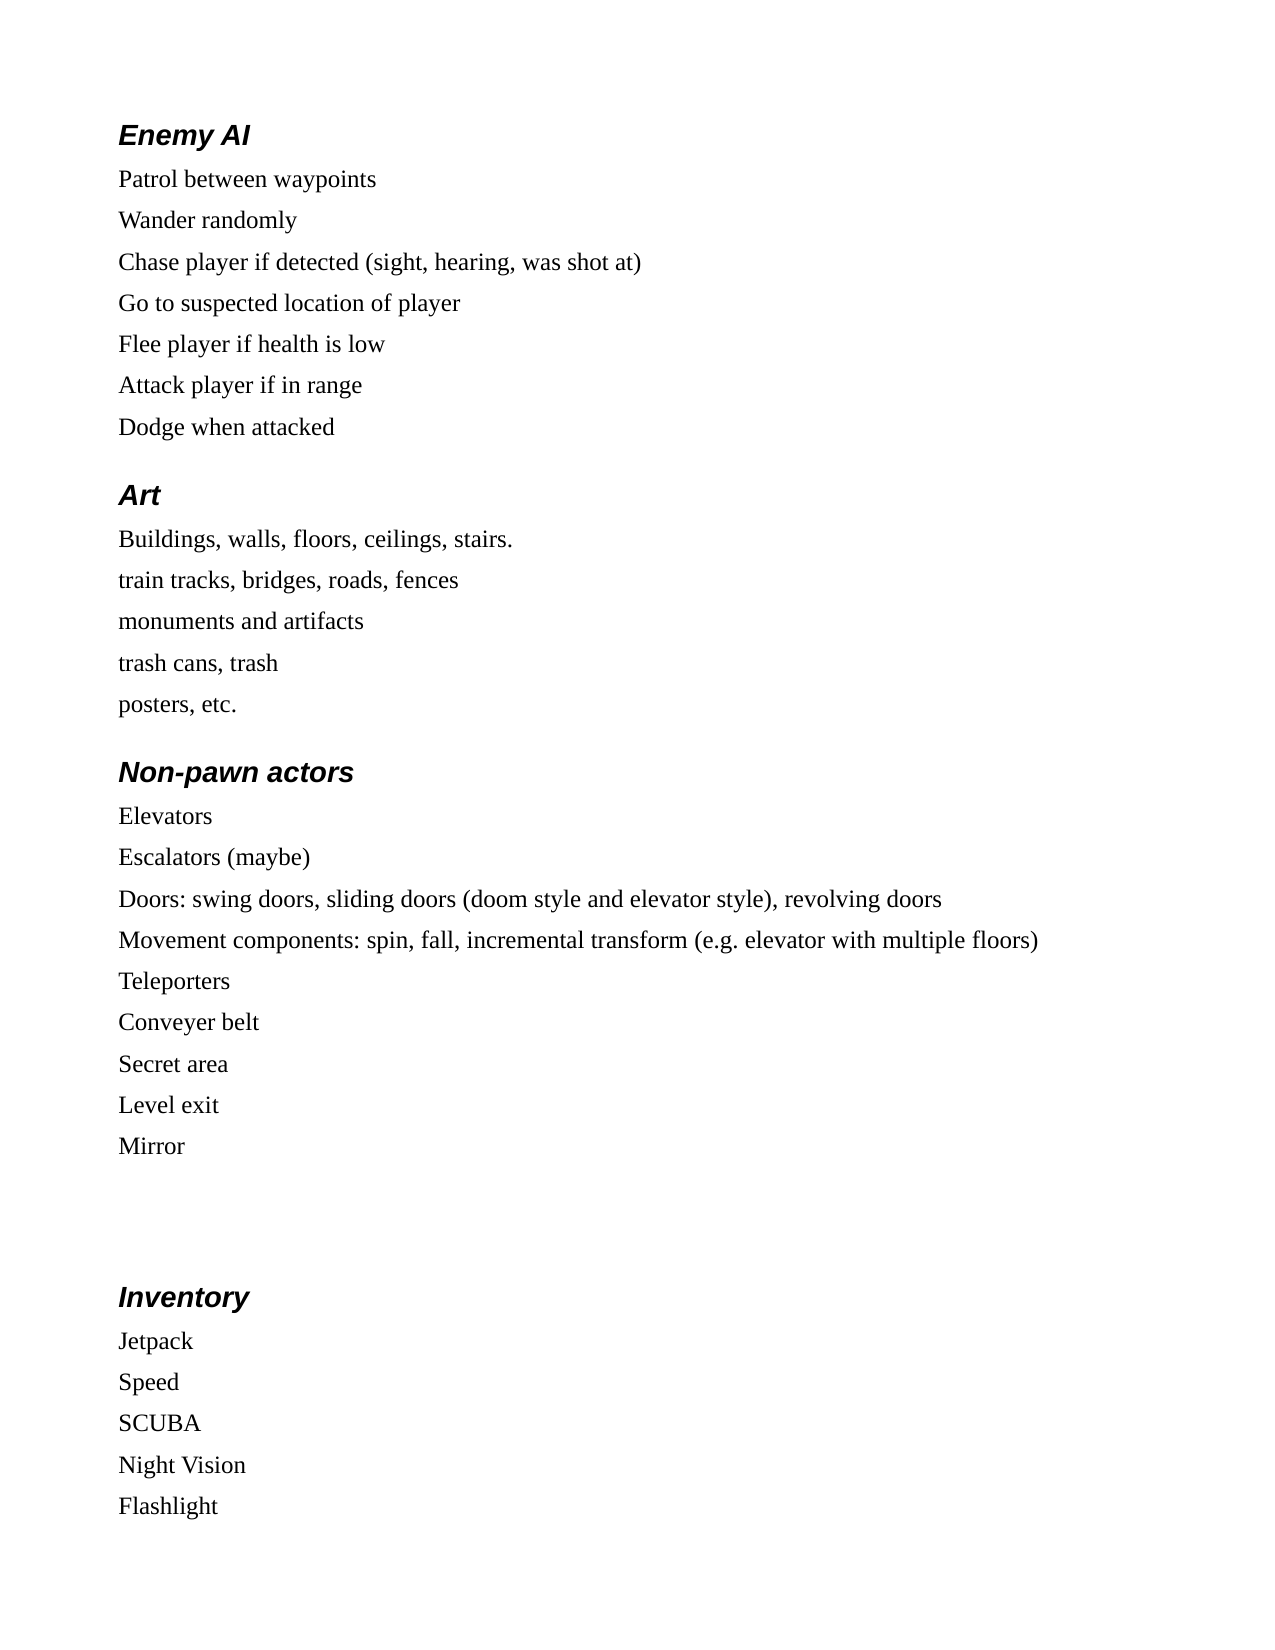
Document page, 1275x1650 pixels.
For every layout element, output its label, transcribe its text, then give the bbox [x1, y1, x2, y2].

text Flashlight [118, 1491, 1157, 1520]
text trash cans, trash [118, 648, 1157, 676]
text Escalators (maybe) [118, 842, 1157, 871]
text Conveyer belt [118, 1007, 1157, 1036]
subtitle Inventory [118, 1280, 1157, 1313]
text Buildings, walls, floors, ceilings, stairs. [118, 524, 1157, 553]
text Attack player if in range [118, 370, 1157, 399]
subtitle Art [118, 478, 1157, 511]
text Movement components: spin, fall, incremental transform (e.g. elevator with multiple floors) [118, 925, 1157, 954]
text Jetpack [118, 1326, 1157, 1355]
text Teleporters [118, 966, 1157, 995]
text Elevators [118, 801, 1157, 830]
text Dodge when attacked [118, 412, 1157, 440]
subtitle Enemy AI [118, 118, 1157, 152]
subtitle Non-pawn actors [118, 755, 1157, 789]
text posters, etc. [118, 689, 1157, 718]
text Mirror [118, 1131, 1157, 1160]
text Wander randomly [118, 205, 1157, 234]
text Flee player if health is low [118, 329, 1157, 358]
text Secret area [118, 1049, 1157, 1077]
text SCUBA [118, 1408, 1157, 1437]
text Patrol between waypoints [118, 164, 1157, 193]
text train tracks, bridges, roads, fences [118, 565, 1157, 594]
text Speed [118, 1367, 1157, 1396]
text Level exit [118, 1090, 1157, 1119]
text monuments and artifacts [118, 606, 1157, 635]
text Chase player if detected (sight, hearing, was shot at) [118, 247, 1157, 275]
text Doors: swing doors, sliding doors (doom style and elevator style), revolving doors [118, 884, 1157, 912]
text Go to suspected location of player [118, 288, 1157, 317]
text Night Vision [118, 1450, 1157, 1478]
